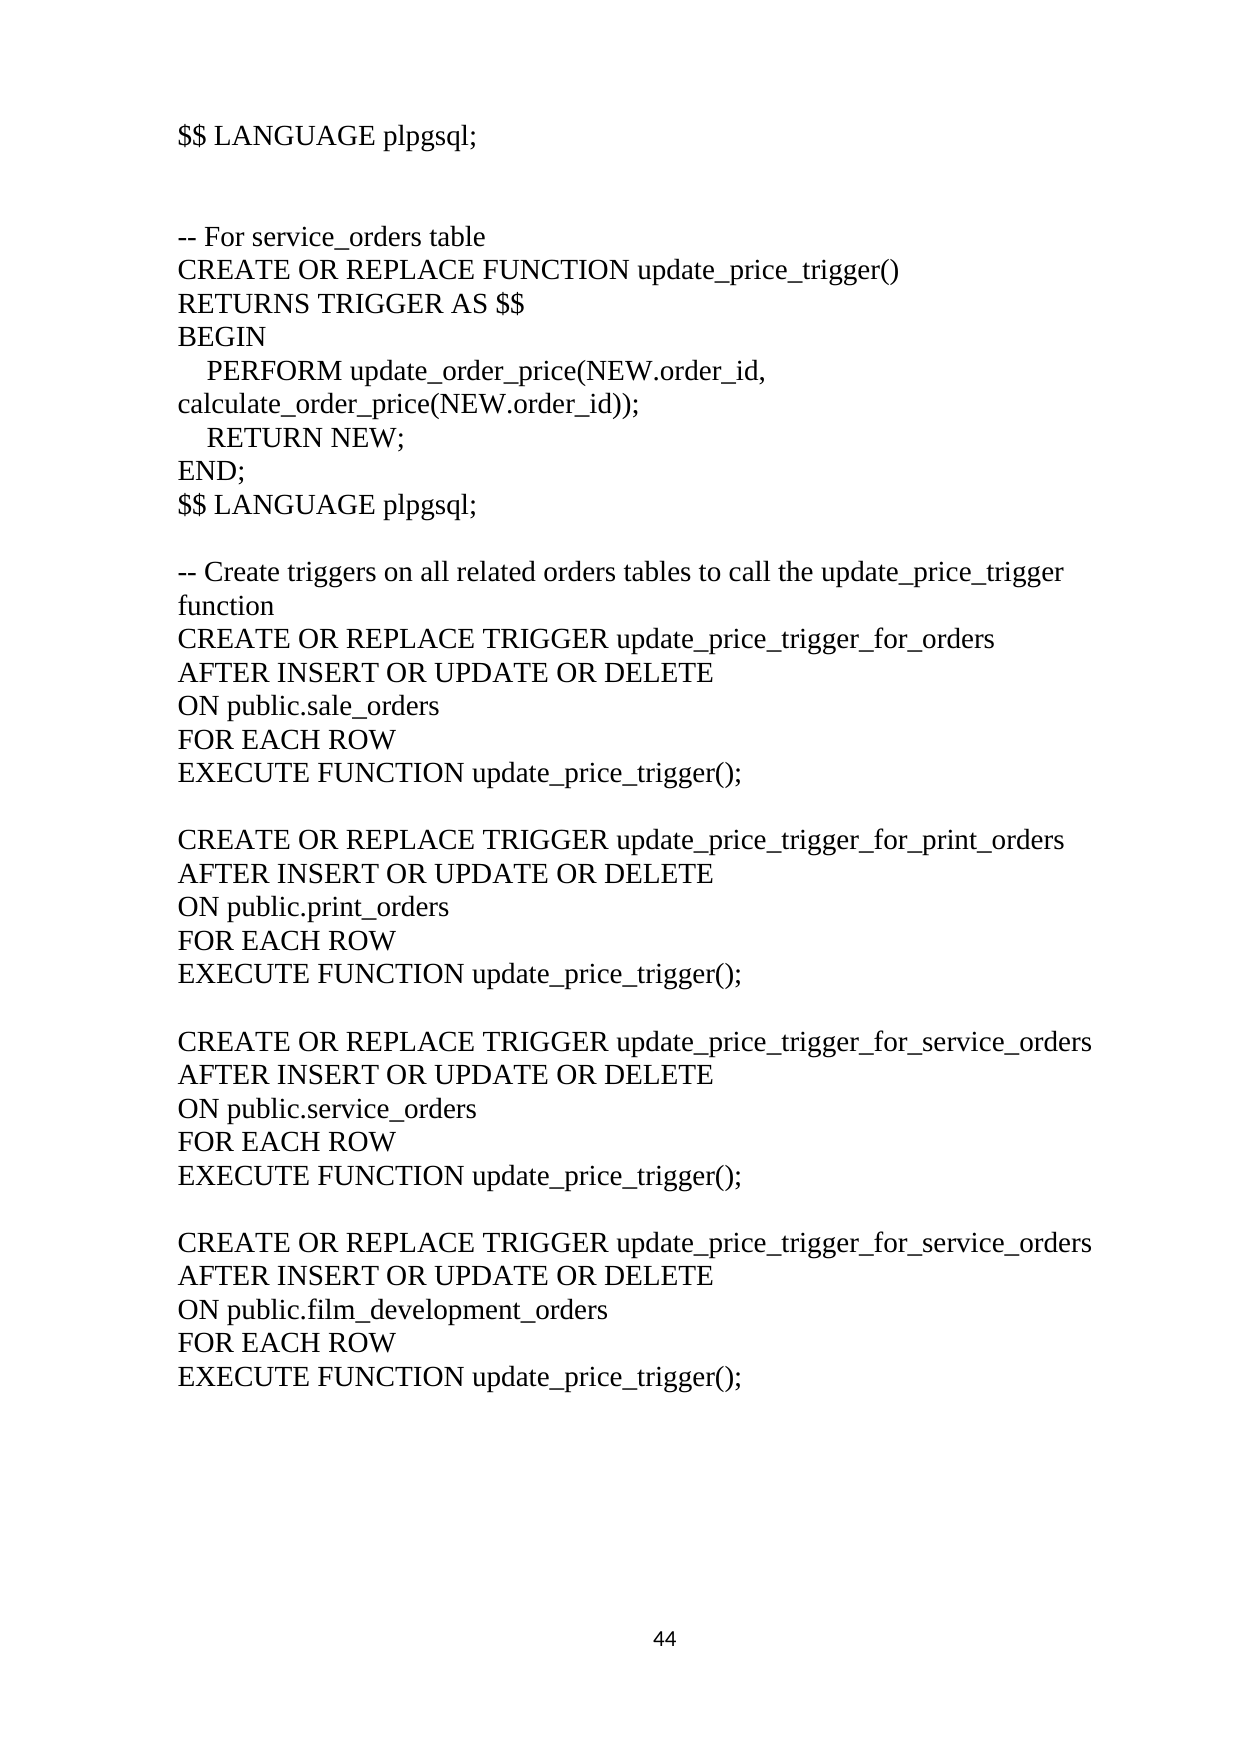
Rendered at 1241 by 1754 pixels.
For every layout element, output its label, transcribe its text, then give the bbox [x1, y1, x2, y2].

text $$ LANGUAGE plpgsql; [177, 487, 1152, 521]
text CREATE OR REPLACE TRIGGER update_price_trigger_for_orders [177, 621, 1152, 655]
text ON public.service_orders [177, 1091, 1152, 1124]
text -- Create triggers on all related orders tables to call the update_price_trigger function [177, 554, 1152, 621]
text EXECUTE FUNCTION update_price_trigger(); [177, 755, 1152, 789]
text END; [177, 453, 1152, 487]
text FOR EACH ROW [177, 722, 1152, 755]
text FOR EACH ROW [177, 1326, 1152, 1359]
text ON public.print_orders [177, 889, 1152, 923]
text EXECUTE FUNCTION update_price_trigger(); [177, 1158, 1152, 1191]
text AFTER INSERT OR UPDATE OR DELETE [177, 856, 1152, 889]
text CREATE OR REPLACE TRIGGER update_price_trigger_for_service_orders [177, 1024, 1152, 1057]
text -- For service_orders table [177, 219, 1152, 252]
text PERFORM update_order_price(NEW.order_id, calculate_order_price(NEW.order_id)); [177, 353, 1152, 420]
text EXECUTE FUNCTION update_price_trigger(); [177, 1359, 1152, 1393]
text CREATE OR REPLACE TRIGGER update_price_trigger_for_print_orders [177, 822, 1152, 856]
text EXECUTE FUNCTION update_price_trigger(); [177, 957, 1152, 990]
text CREATE OR REPLACE FUNCTION update_price_trigger() [177, 252, 1152, 286]
text FOR EACH ROW [177, 923, 1152, 957]
text AFTER INSERT OR UPDATE OR DELETE [177, 1057, 1152, 1091]
text FOR EACH ROW [177, 1124, 1152, 1158]
text BEGIN [177, 319, 1152, 353]
text RETURNS TRIGGER AS $$ [177, 286, 1152, 319]
text AFTER INSERT OR UPDATE OR DELETE [177, 655, 1152, 688]
text ON public.film_development_orders [177, 1292, 1152, 1326]
text ON public.sale_orders [177, 688, 1152, 722]
text AFTER INSERT OR UPDATE OR DELETE [177, 1258, 1152, 1292]
text CREATE OR REPLACE TRIGGER update_price_trigger_for_service_orders [177, 1225, 1152, 1258]
text RETURN NEW; [177, 420, 1152, 453]
text $$ LANGUAGE plpgsql; [177, 118, 1152, 152]
